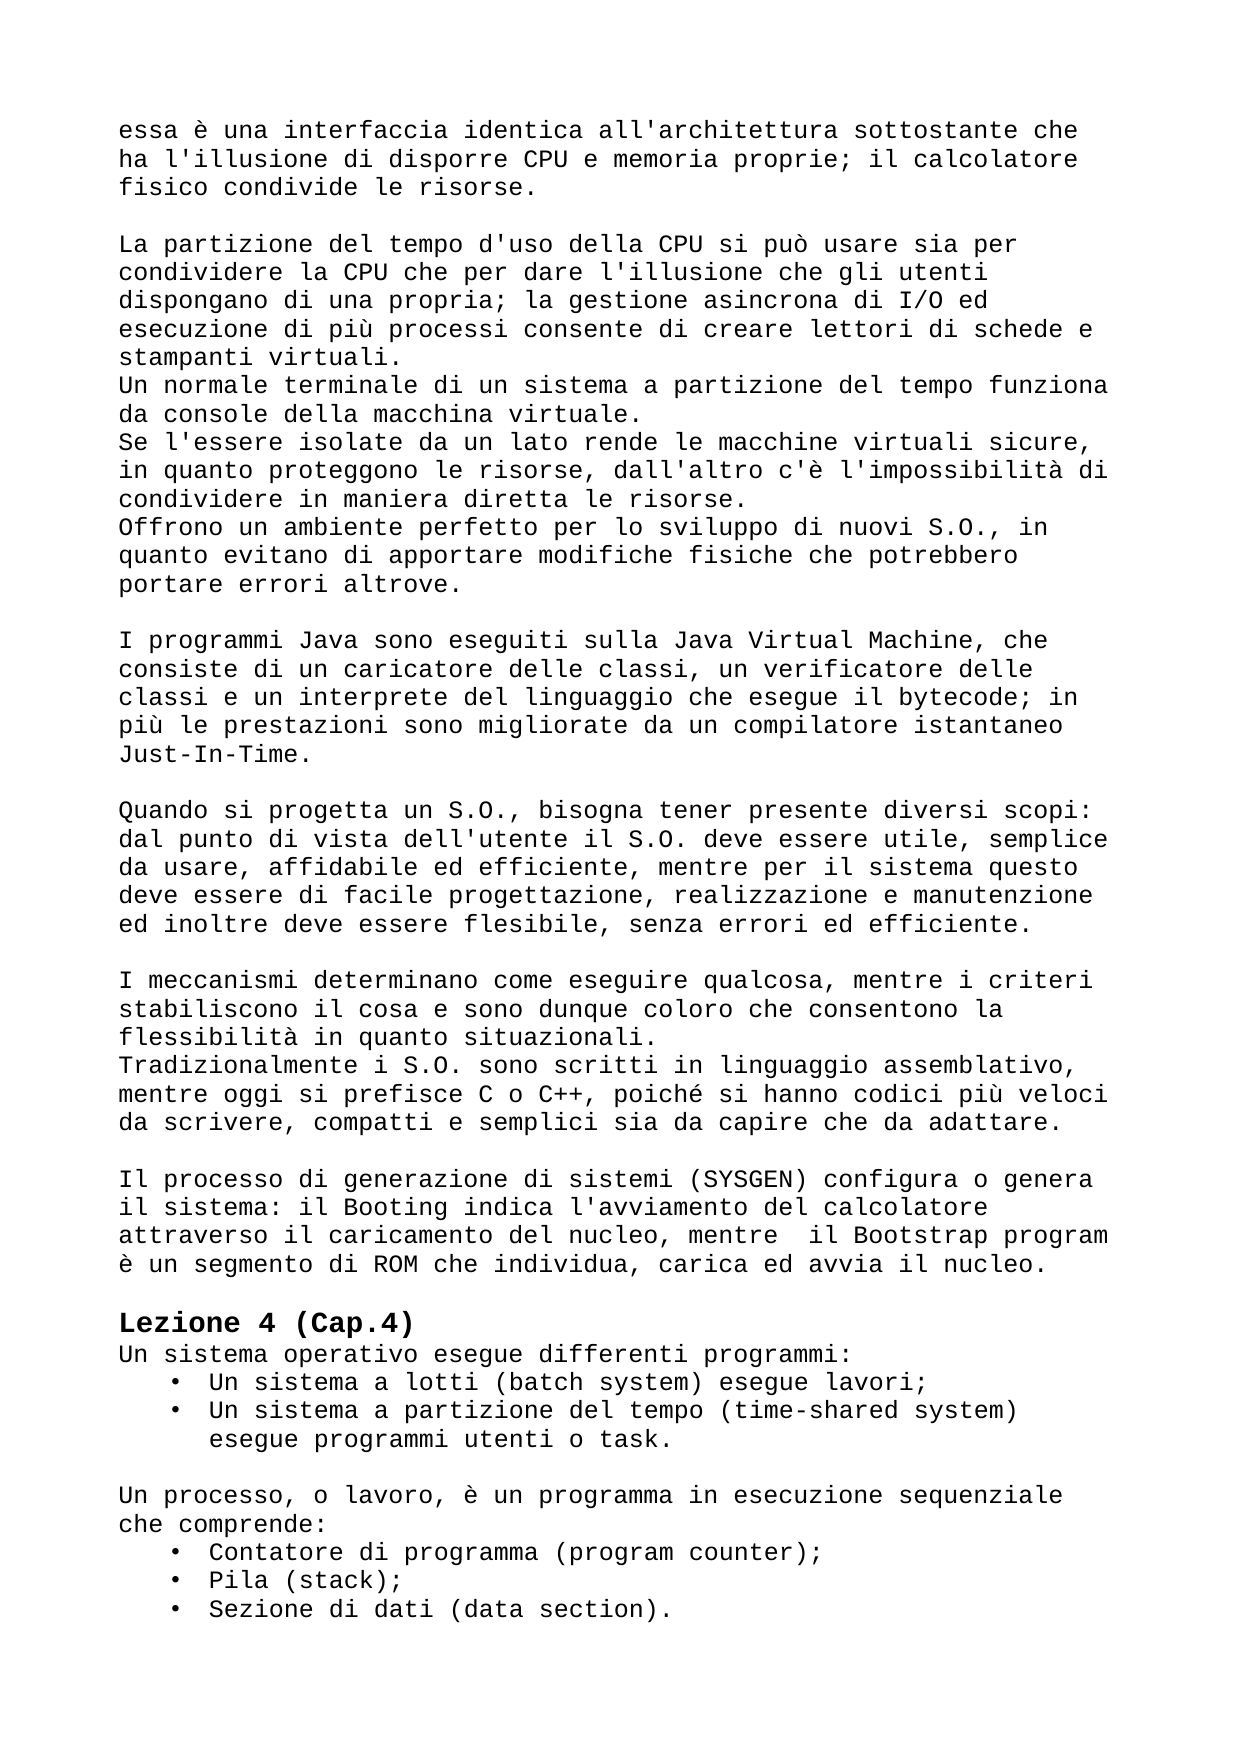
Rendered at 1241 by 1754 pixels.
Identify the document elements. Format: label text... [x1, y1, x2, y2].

text esecuzione di più processi consente di creare lettori di schede e stampanti virtuali. [118, 316, 1122, 373]
list Un sistema a lotti (batch system) esegue lavori; [171, 1369, 1122, 1398]
text dal punto di vista dell'utente il S.O. deve essere utile, semplice da usare, affidabile ed efficiente, mentre per il sistema questo deve essere di facile progettazione, realizzazione e manutenzione ed inoltre deve essere flesibile, senza errori ed efficiente. [118, 826, 1122, 940]
text I programmi Java sono eseguiti sulla Java Virtual Machine, che consiste di un caricatore delle classi, un verificatore delle classi e un interprete del linguaggio che esegue il bytecode; in più le prestazioni sono migliorate da un compilatore istantaneo Just-In-Time. [118, 628, 1122, 770]
text Tradizionalmente i S.O. sono scritti in linguaggio assemblativo, mentre oggi si prefisce C o C++, poiché si hanno codici più veloci da scrivere, compatti e semplici sia da capire che da adattare. [118, 1053, 1122, 1138]
list Contatore di programma (program counter); [171, 1539, 1122, 1568]
list Pila (stack); [171, 1568, 1122, 1596]
text Il processo di generazione di sistemi (SYSGEN) configura o genera il sistema: il Booting indica l'avviamento del calcolatore attraverso il caricamento del nucleo, mentre il Bootstrap program è un segmento di ROM che individua, carica ed avvia il nucleo. [118, 1166, 1122, 1280]
text La partizione del tempo d'uso della CPU si può usare sia per condividere la CPU che per dare l'illusione che gli utenti dispongano di una propria; la gestione asincrona di I/O ed [118, 231, 1122, 316]
text Offrono un ambiente perfetto per lo sviluppo di nuovi S.O., in quanto evitano di apportare modifiche fisiche che potrebbero portare errori altrove. [118, 515, 1122, 600]
text Un normale terminale di un sistema a partizione del tempo funziona da console della macchina virtuale. [118, 373, 1122, 430]
text essa è una interfaccia identica all'architettura sottostante che ha l'illusione di disporre CPU e memoria proprie; il calcolatore fisico condivide le risorse. [118, 118, 1122, 203]
list Un sistema a partizione del tempo (time-shared system) esegue programmi utenti o task. [171, 1398, 1122, 1454]
text Un sistema operativo esegue differenti programmi: [118, 1341, 1122, 1369]
text Se l'essere isolate da un lato rende le macchine virtuali sicure, in quanto proteggono le risorse, dall'altro c'è l'impossibilità di condividere in maniera diretta le risorse. [118, 430, 1122, 515]
text I meccanismi determinano come eseguire qualcosa, mentre i criteri stabiliscono il cosa e sono dunque coloro che consentono la flessibilità in quanto situazionali. [118, 968, 1122, 1053]
list Sezione di dati (data section). [171, 1596, 1122, 1624]
text Lezione 4 (Cap.4) [118, 1308, 1122, 1341]
text Un processo, o lavoro, è un programma in esecuzione sequenziale che comprende: [118, 1483, 1122, 1539]
text Quando si progetta un S.O., bisogna tener presente diversi scopi: [118, 798, 1122, 826]
